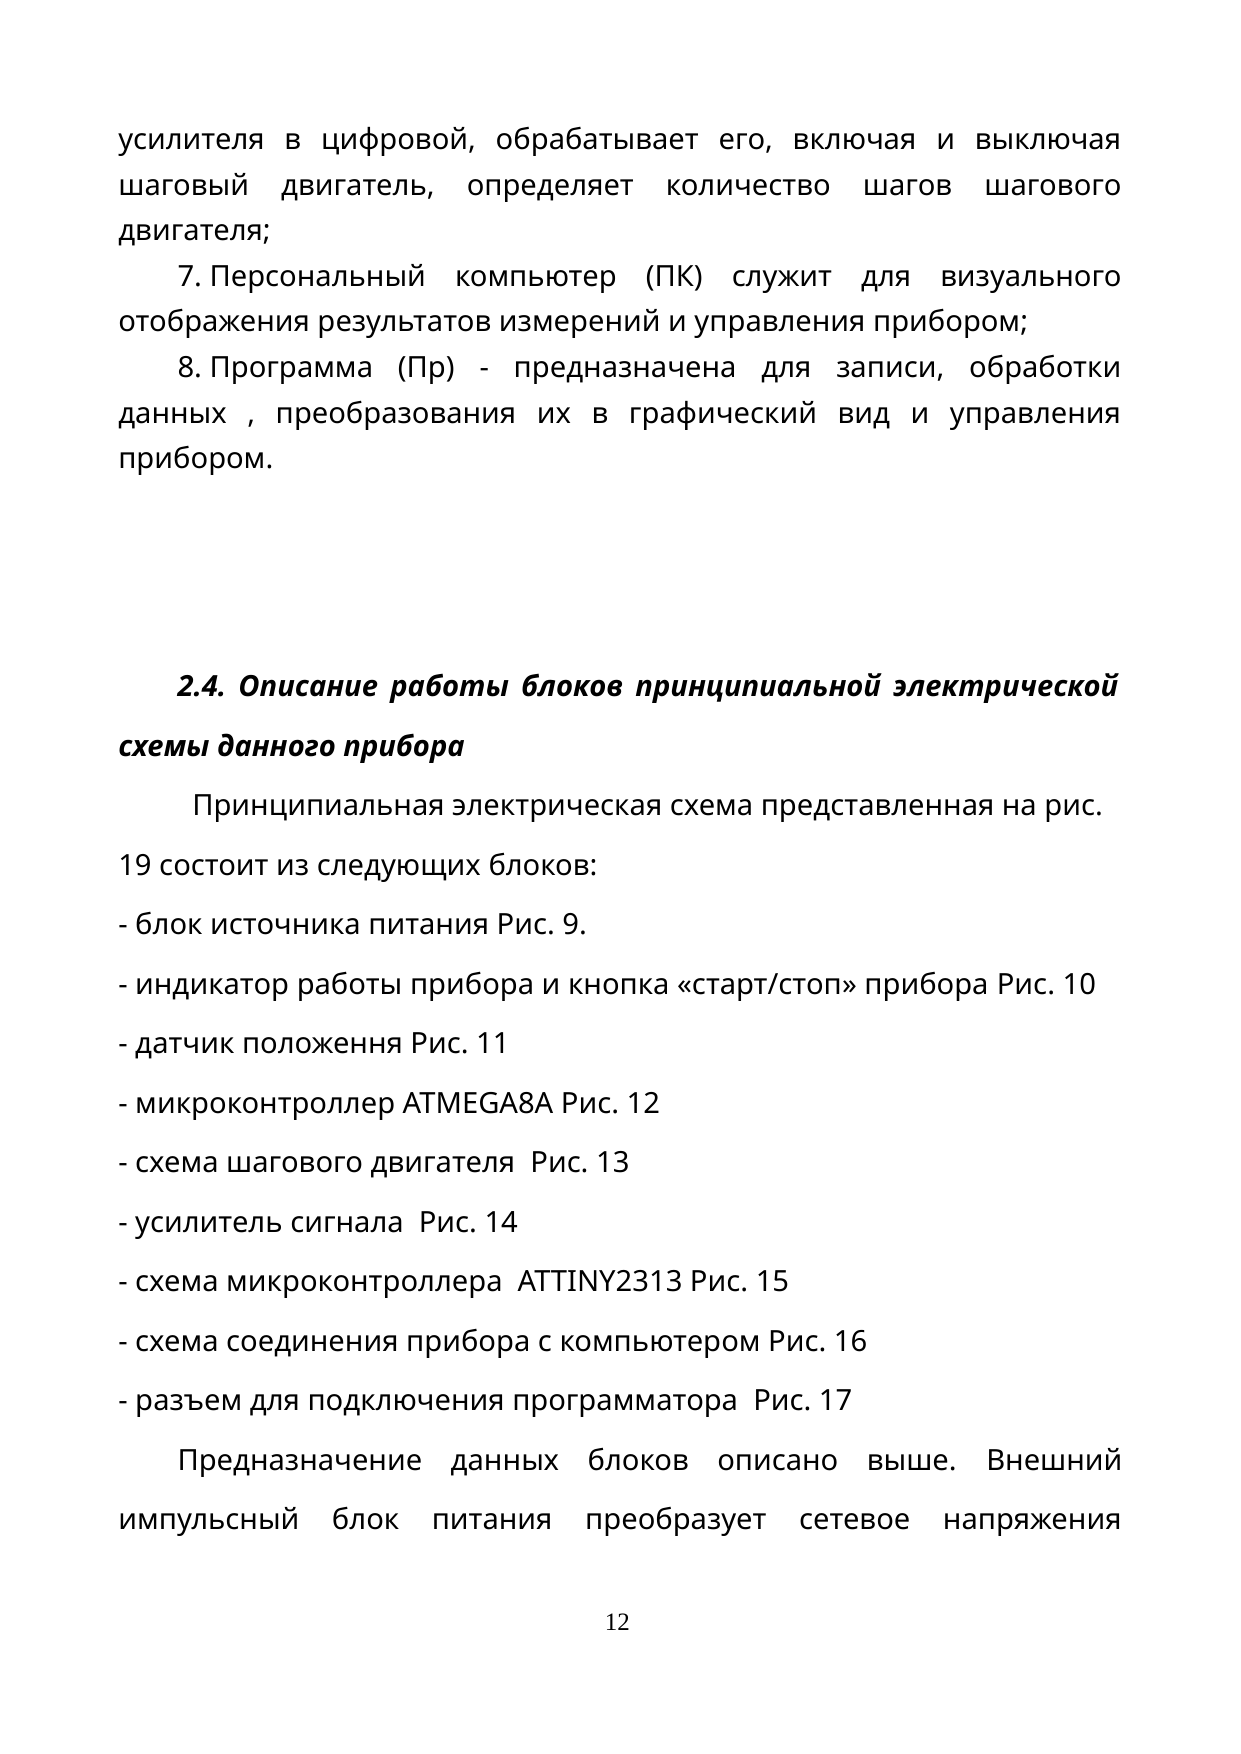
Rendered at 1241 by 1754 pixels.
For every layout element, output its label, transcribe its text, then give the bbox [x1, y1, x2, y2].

text - разъем для подключения программатора Рис. 17 [118, 1379, 1122, 1419]
text - индикатор работы прибора и кнопка «старт/стоп» прибора Рис. 10 [118, 963, 1122, 1003]
text Принципиальная электрическая схема представленная на рис. 19 состоит из следующих блоков: [118, 784, 1122, 884]
list усилителя в цифровой, обрабатывает его, включая и выключая шаговый двигатель, определяет количество шагов шагового двигателя; [118, 118, 1122, 249]
text - схема шагового двигателя Рис. 13 [118, 1141, 1122, 1181]
list 2.4. Описание работы блоков принципиальной электрической схемы данного прибора [118, 666, 1122, 765]
text - датчик положення Рис. 11 [118, 1022, 1122, 1062]
list Персональный компьютер (ПК) служит для визуального отображения результатов измерений и управления прибором; [118, 255, 1122, 340]
text - схема микроконтроллера ATTINY2313 Рис. 15 [118, 1260, 1122, 1300]
list Предназначение данных блоков описано выше. Внешний импульсный блок питания преобразует сетевое напряжения [118, 1439, 1122, 1538]
text - схема соединения прибора с компьютером Рис. 16 [118, 1320, 1122, 1359]
text - блок источника питания Рис. 9. [118, 903, 1122, 943]
list Программа (Пр) - предназначена для записи, обработки данных , преобразования их в графический вид и управления прибором. [118, 346, 1122, 477]
text - усилитель сигнала Рис. 14 [118, 1201, 1122, 1241]
text - микроконтроллер ATMEGA8A Рис. 12 [118, 1082, 1122, 1122]
